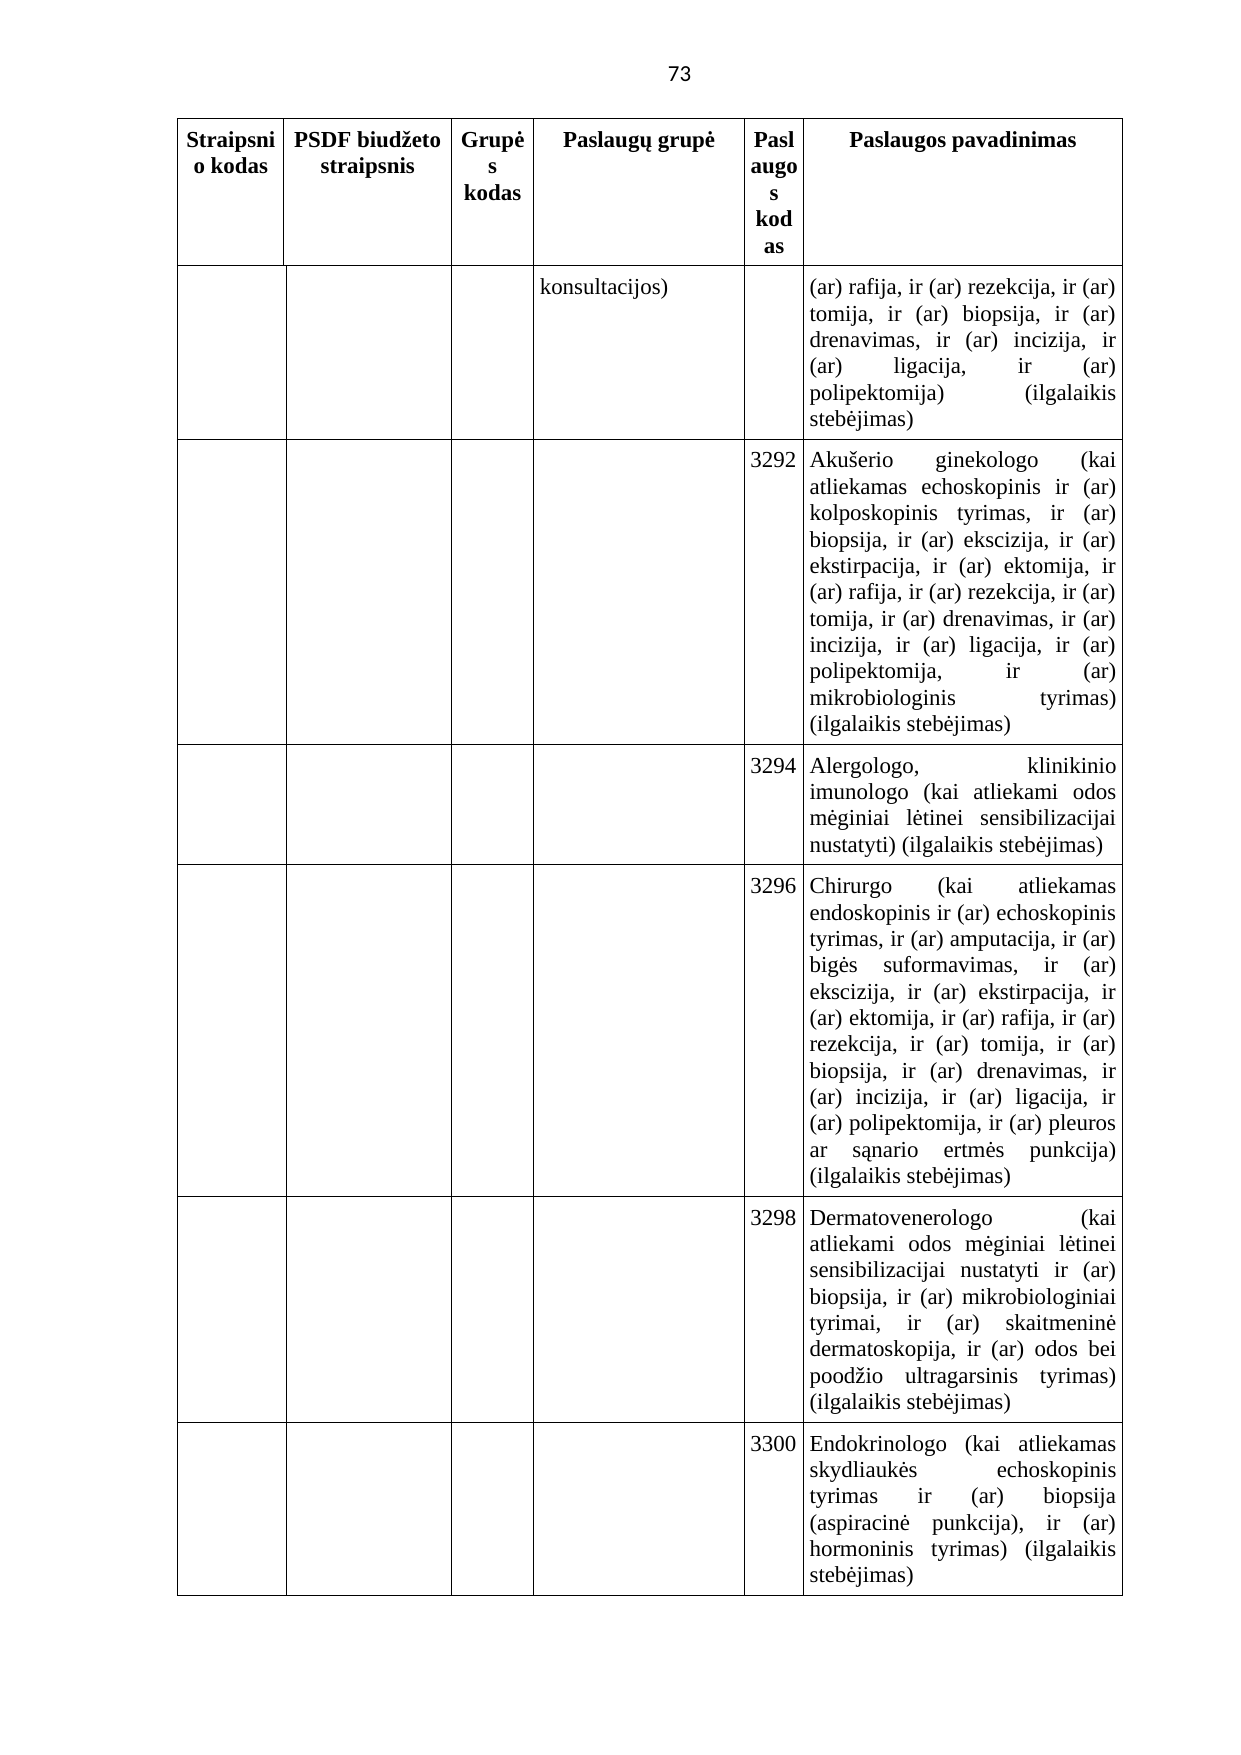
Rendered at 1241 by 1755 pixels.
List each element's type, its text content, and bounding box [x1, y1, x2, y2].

table_header Straipsnio kodas [178, 119, 283, 265]
table_header Paslaugos kodas [745, 119, 803, 265]
table_cell [287, 865, 451, 1196]
table_cell 3292 [745, 440, 803, 743]
table_cell [452, 865, 533, 1196]
table_cell [534, 1423, 744, 1595]
table_cell 3294 [745, 745, 803, 864]
table_cell [287, 1197, 451, 1422]
table_header PSDF biudžeto straipsnis [284, 119, 451, 265]
table_cell [534, 865, 744, 1196]
table_cell Alergologo, klinikinio imunologo (kai atliekami odos mėginiai lėtinei sensibilizacijai nustatyti) (ilgalaikis stebėjimas) [804, 745, 1122, 864]
table_cell [745, 266, 803, 438]
table_header Grupės kodas [452, 119, 533, 265]
table_cell [534, 1197, 744, 1422]
table_cell [287, 440, 451, 743]
table_cell konsultacijos) [534, 266, 744, 438]
table_cell Akušerio ginekologo (kai atliekamas echoskopinis ir (ar) kolposkopinis tyrimas, ir (ar) biopsija, ir (ar) ekscizija, ir (ar) ekstirpacija, ir (ar) ektomija, ir (ar) rafija, ir (ar) rezekcija, ir (ar) tomija, ir (ar) drenavimas, ir (ar) incizija, ir (ar) ligacija, ir (ar) polipektomija, ir (ar) mikrobiologinis tyrimas) (ilgalaikis stebėjimas) [804, 440, 1122, 743]
table_cell [452, 440, 533, 743]
table_cell [534, 440, 744, 743]
table_header Paslaugos pavadinimas [804, 119, 1122, 265]
table_cell [452, 266, 533, 438]
table_cell [452, 745, 533, 864]
table_cell [287, 266, 451, 438]
table_cell [178, 1423, 286, 1595]
table_cell [178, 1197, 286, 1422]
table_cell [452, 1197, 533, 1422]
table_cell [178, 440, 286, 743]
table_cell Endokrinologo (kai atliekamas skydliaukės echoskopinis tyrimas ir (ar) biopsija (aspiracinė punkcija), ir (ar) hormoninis tyrimas) (ilgalaikis stebėjimas) [804, 1423, 1122, 1595]
table_cell [178, 865, 286, 1196]
table_cell (ar) rafija, ir (ar) rezekcija, ir (ar) tomija, ir (ar) biopsija, ir (ar) drenavimas, ir (ar) incizija, ir (ar) ligacija, ir (ar) polipektomija) (ilgalaikis stebėjimas) [804, 266, 1122, 438]
table_cell 3298 [745, 1197, 803, 1422]
table_cell 3300 [745, 1423, 803, 1595]
table_cell [287, 1423, 451, 1595]
table_cell Dermatovenerologo (kai atliekami odos mėginiai lėtinei sensibilizacijai nustatyti ir (ar) biopsija, ir (ar) mikrobiologiniai tyrimai, ir (ar) skaitmeninė dermatoskopija, ir (ar) odos bei poodžio ultragarsinis tyrimas) (ilgalaikis stebėjimas) [804, 1197, 1122, 1422]
table_cell [452, 1423, 533, 1595]
table_cell [534, 745, 744, 864]
table_cell [178, 745, 286, 864]
table_header Paslaugų grupė [534, 119, 744, 265]
table_cell [178, 266, 286, 438]
table_cell Chirurgo (kai atliekamas endoskopinis ir (ar) echoskopinis tyrimas, ir (ar) amputacija, ir (ar) bigės suformavimas, ir (ar) ekscizija, ir (ar) ekstirpacija, ir (ar) ektomija, ir (ar) rafija, ir (ar) rezekcija, ir (ar) tomija, ir (ar) biopsija, ir (ar) drenavimas, ir (ar) incizija, ir (ar) ligacija, ir (ar) polipektomija, ir (ar) pleuros ar sąnario ertmės punkcija) (ilgalaikis stebėjimas) [804, 865, 1122, 1196]
table_cell [287, 745, 451, 864]
table_cell 3296 [745, 865, 803, 1196]
